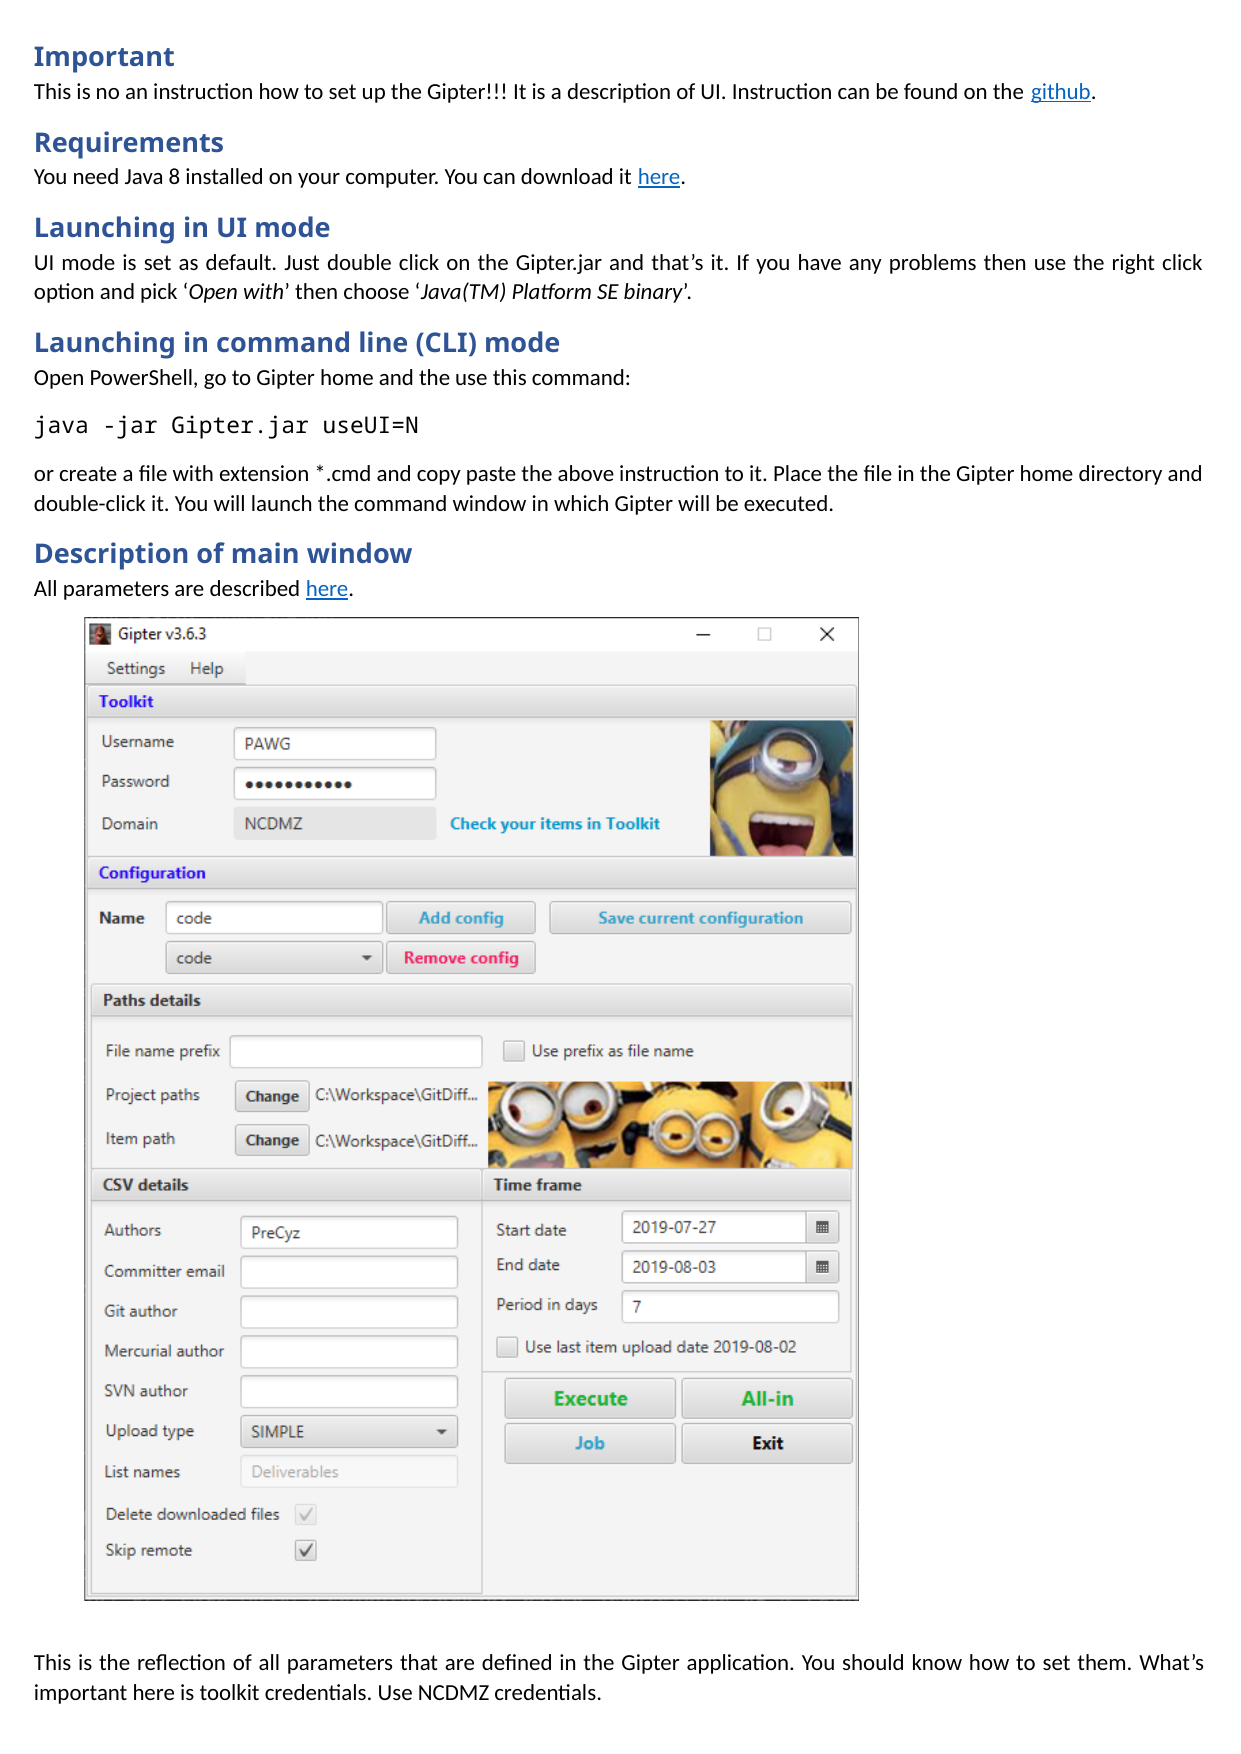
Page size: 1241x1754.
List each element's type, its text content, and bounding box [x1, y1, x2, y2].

subtitle Important [34, 38, 1207, 75]
text java -jar Gipter.jar useUI=N [34, 409, 1207, 440]
subtitle Launching in command line (CLI) mode [34, 324, 1207, 361]
text This is no an instruction how to set up the Gipter!!! It is a description of UI. Instruction can be found on the github. [34, 77, 1207, 105]
text You need Java 8 installed on your computer. You can download it here. [34, 162, 1207, 190]
text This is the reflection of all parameters that are defined in the Gipter application. You should know how to set them. What’s important here is toolkit credentials. Use NCDMZ credentials. [34, 1648, 1207, 1706]
text UI mode is set as default. Just double click on the Gipter.jar and that’s it. If you have any problems then use the right click option and pick ‘Open with’ then choose ‘Java(TM) Platform SE binary’. [34, 248, 1207, 305]
subtitle Launching in UI mode [34, 209, 1207, 246]
text or create a file with extension *.cmd and copy paste the above instruction to it. Place the file in the Gipter home directory and double-click it. You will launch the command window in which Gipter will be executed. [34, 459, 1207, 517]
picture [84, 617, 859, 1601]
text Open PowerShell, go to Gipter home and the use this command: [34, 363, 1207, 391]
text All parameters are described here. [34, 574, 1207, 602]
subtitle Description of main window [34, 535, 1207, 572]
subtitle Requirements [34, 123, 1207, 160]
